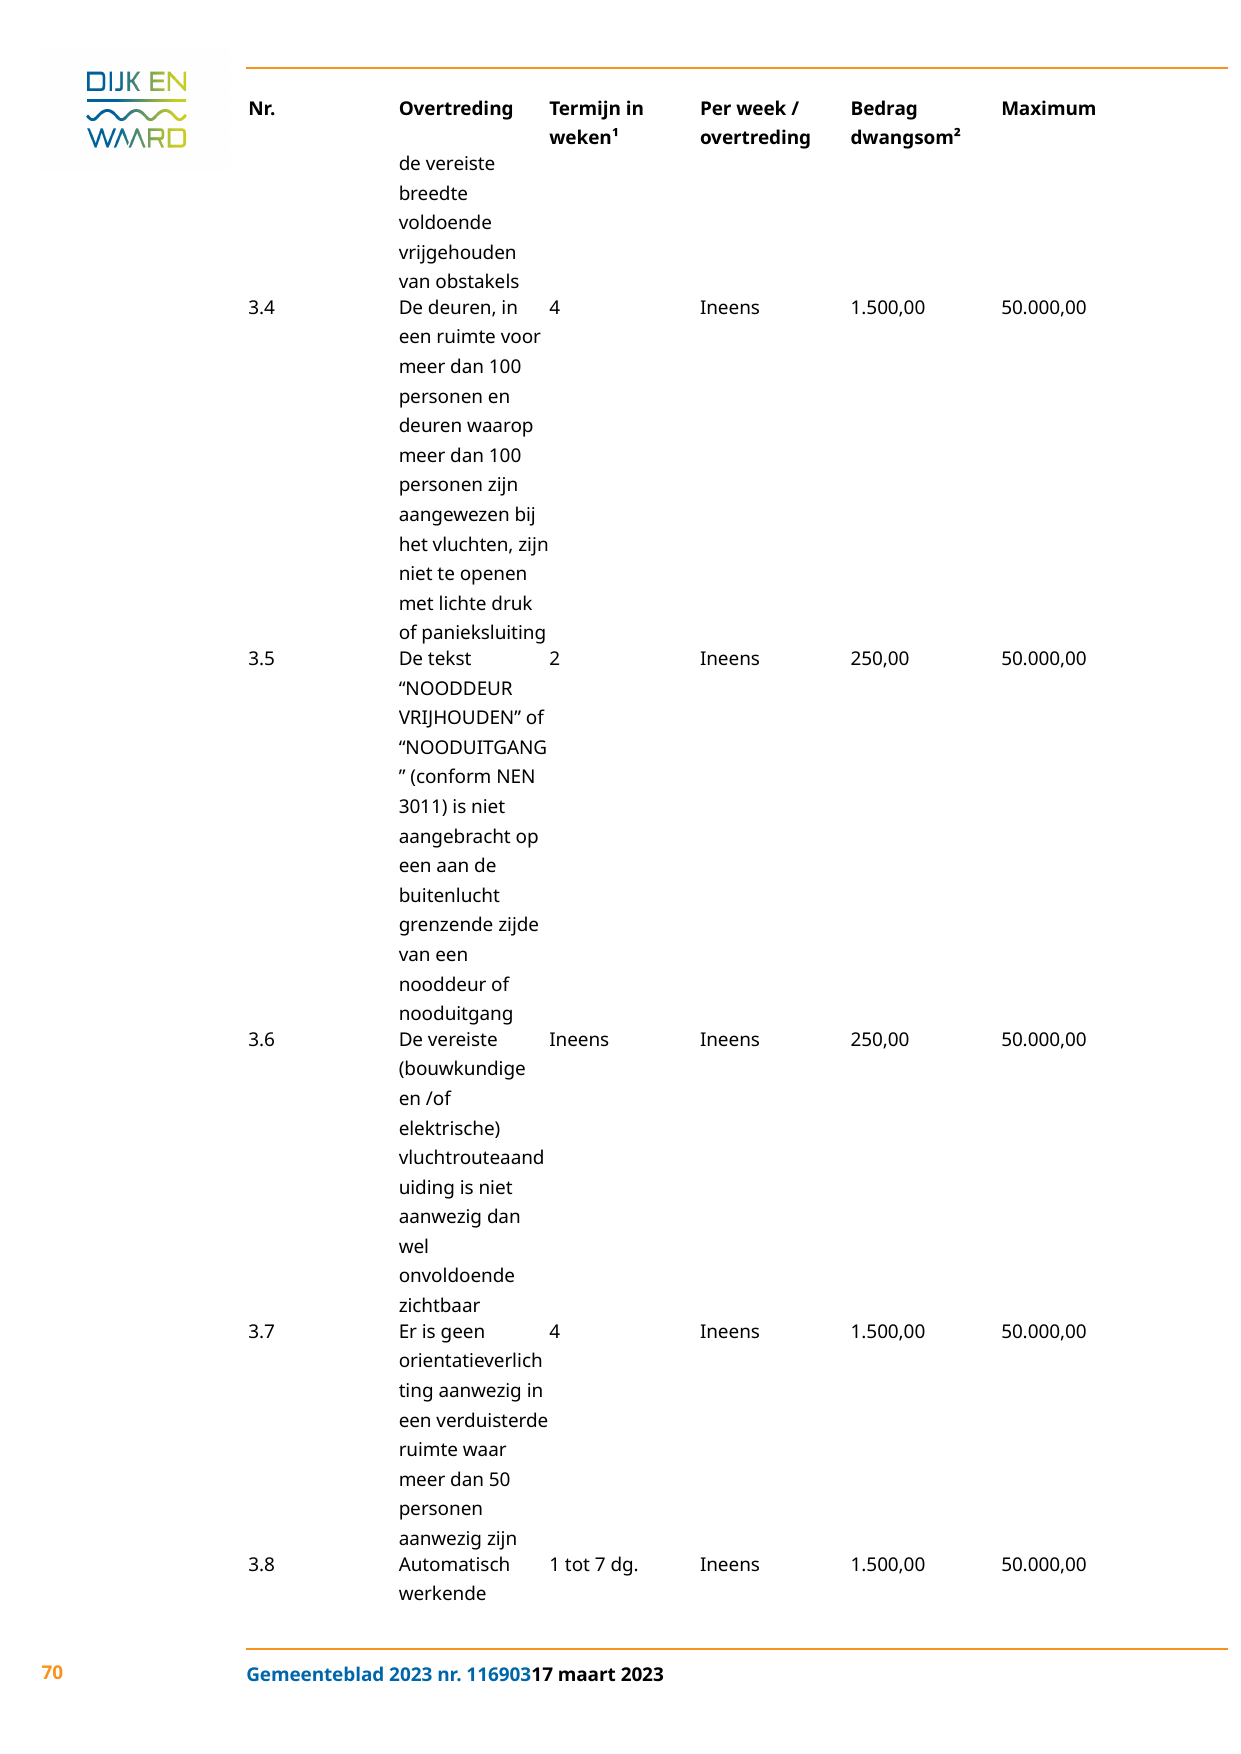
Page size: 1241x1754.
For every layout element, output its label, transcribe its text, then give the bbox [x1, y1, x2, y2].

table_cell 3.4 [248, 294, 398, 645]
table_cell De vereiste (bouwkundige en /of elektrische) vluchtrouteaanduiding is niet aanwezig dan wel onvoldoende zichtbaar [399, 1026, 549, 1318]
table_header Per week / overtreding [700, 95, 850, 150]
table_cell [700, 150, 850, 294]
table_cell [850, 150, 1001, 294]
table_cell [1001, 150, 1152, 294]
table_cell 1.500,00 [850, 294, 1001, 645]
table_cell 4 [549, 294, 700, 645]
table_cell Er is geen orientatieverlichting aanwezig in een verduisterde ruimte waar meer dan 50 personen aanwezig zijn [399, 1318, 549, 1551]
table_cell 50.000,00 [1001, 294, 1152, 645]
table_cell 1.500,00 [850, 1551, 1001, 1606]
table_cell 50.000,00 [1001, 645, 1152, 1026]
table_cell Automatisch werkende [399, 1551, 549, 1606]
picture [41, 47, 231, 172]
table_cell 3.8 [248, 1551, 398, 1606]
table_cell [248, 150, 398, 294]
table_cell Ineens [700, 294, 850, 645]
table_cell 50.000,00 [1001, 1551, 1152, 1606]
table_cell 2 [549, 645, 700, 1026]
table_cell Ineens [700, 645, 850, 1026]
table_cell 250,00 [850, 645, 1001, 1026]
table_cell 4 [549, 1318, 700, 1551]
table_cell de vereiste breedte voldoende vrijgehouden van obstakels [399, 150, 549, 294]
table_header Overtreding [399, 95, 549, 150]
table_cell 250,00 [850, 1026, 1001, 1318]
table_header Termijn in weken¹ [549, 95, 700, 150]
table_cell De tekst “NOODDEUR VRIJHOUDEN” of “NOODUITGANG” (conform NEN 3011) is niet aangebracht op een aan de buitenlucht grenzende zijde van een nooddeur of nooduitgang [399, 645, 549, 1026]
table_header Maximum [1001, 95, 1152, 150]
table_cell Ineens [700, 1318, 850, 1551]
table_cell [549, 150, 700, 294]
table_cell Ineens [700, 1026, 850, 1318]
table_cell De deuren, in een ruimte voor meer dan 100 personen en deuren waarop meer dan 100 personen zijn aangewezen bij het vluchten, zijn niet te openen met lichte druk of panieksluiting [399, 294, 549, 645]
table_header Nr. [248, 95, 398, 150]
table_cell 3.6 [248, 1026, 398, 1318]
table_cell 50.000,00 [1001, 1026, 1152, 1318]
table_cell 1 tot 7 dg. [549, 1551, 700, 1606]
table_header Bedrag dwangsom² [850, 95, 1001, 150]
table_cell 3.7 [248, 1318, 398, 1551]
table_cell 3.5 [248, 645, 398, 1026]
table_cell 1.500,00 [850, 1318, 1001, 1551]
table_cell 50.000,00 [1001, 1318, 1152, 1551]
table_cell Ineens [549, 1026, 700, 1318]
table_cell Ineens [700, 1551, 850, 1606]
